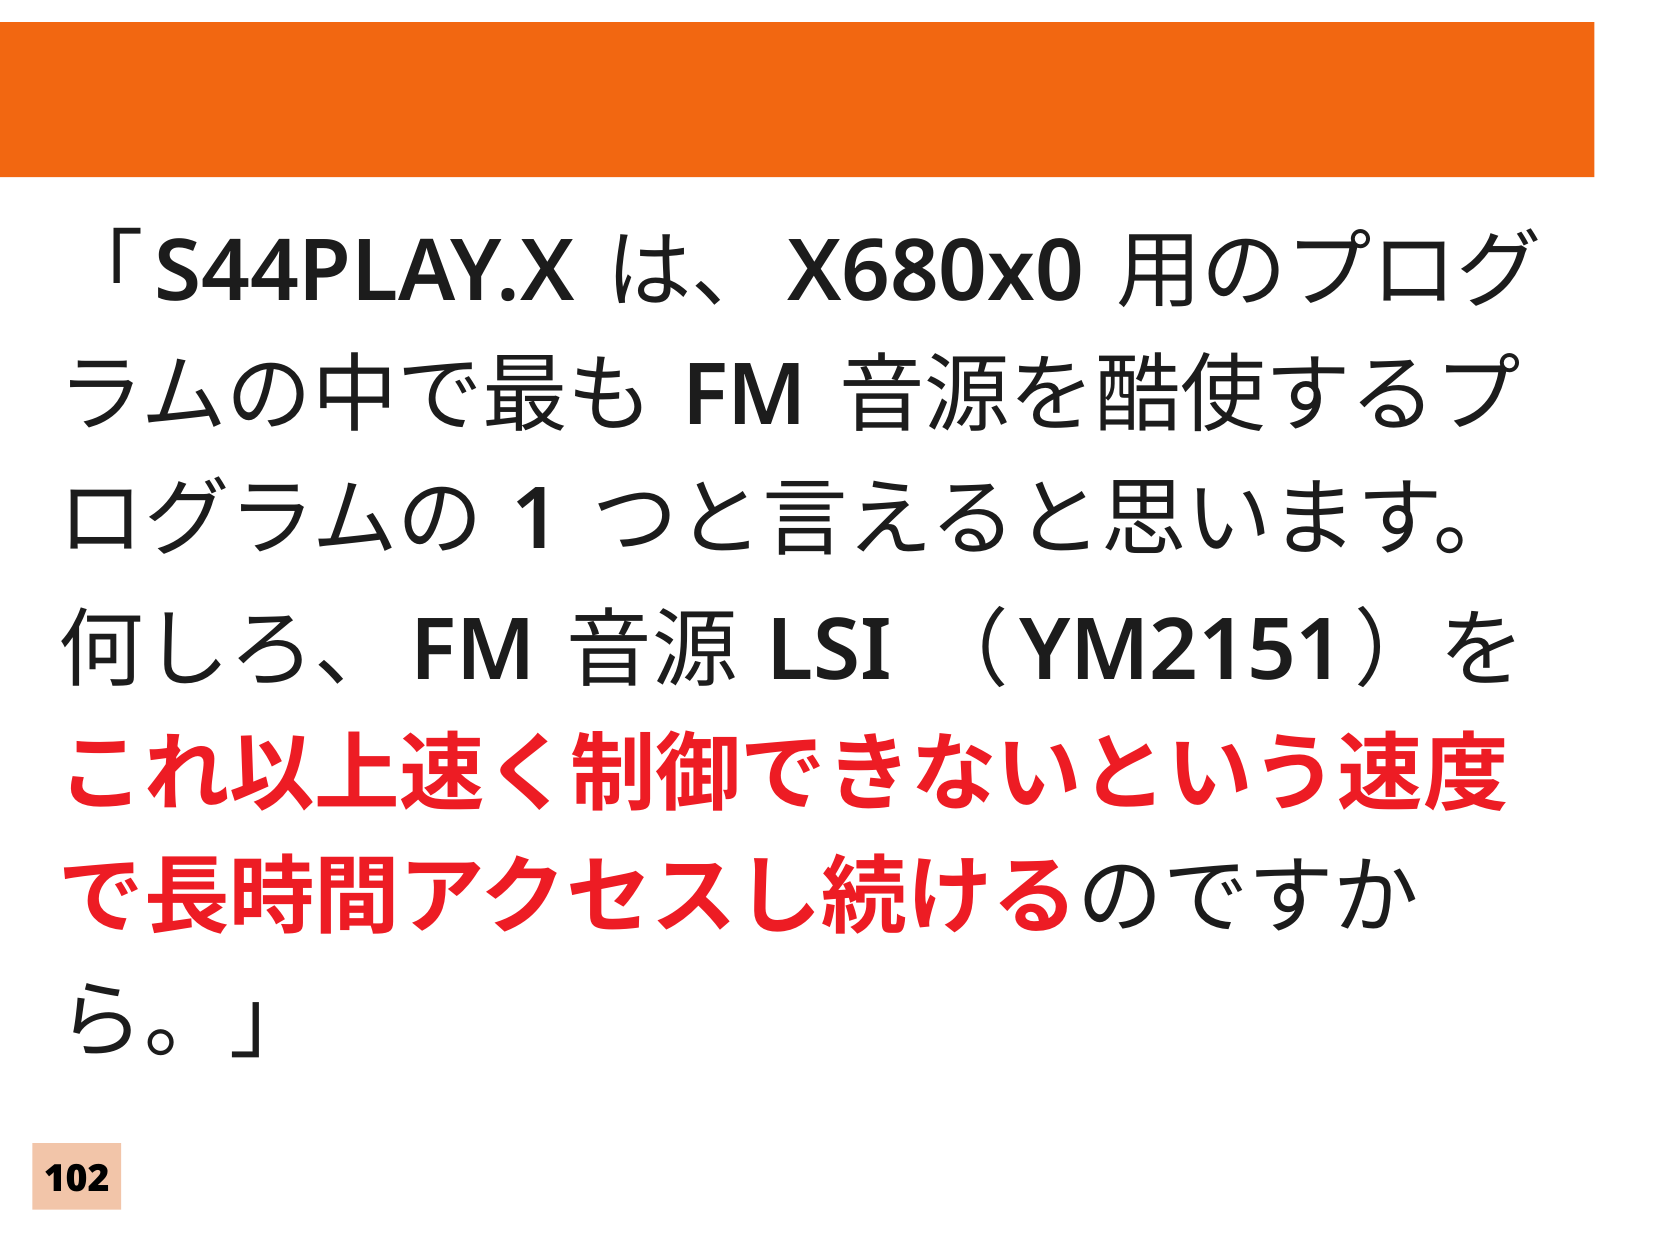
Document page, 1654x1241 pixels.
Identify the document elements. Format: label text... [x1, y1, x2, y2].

list 「S44PLAY.X は、X680x0 用のプログラムの中で最も FM 音源を酷使するプログラムの 1 つと言えると思います。 何しろ、FM 音源 LSI （YM2151）をこれ以上速く制御できないという速度で長時間アクセスし続けるのですから。」 [59, 201, 1565, 1105]
